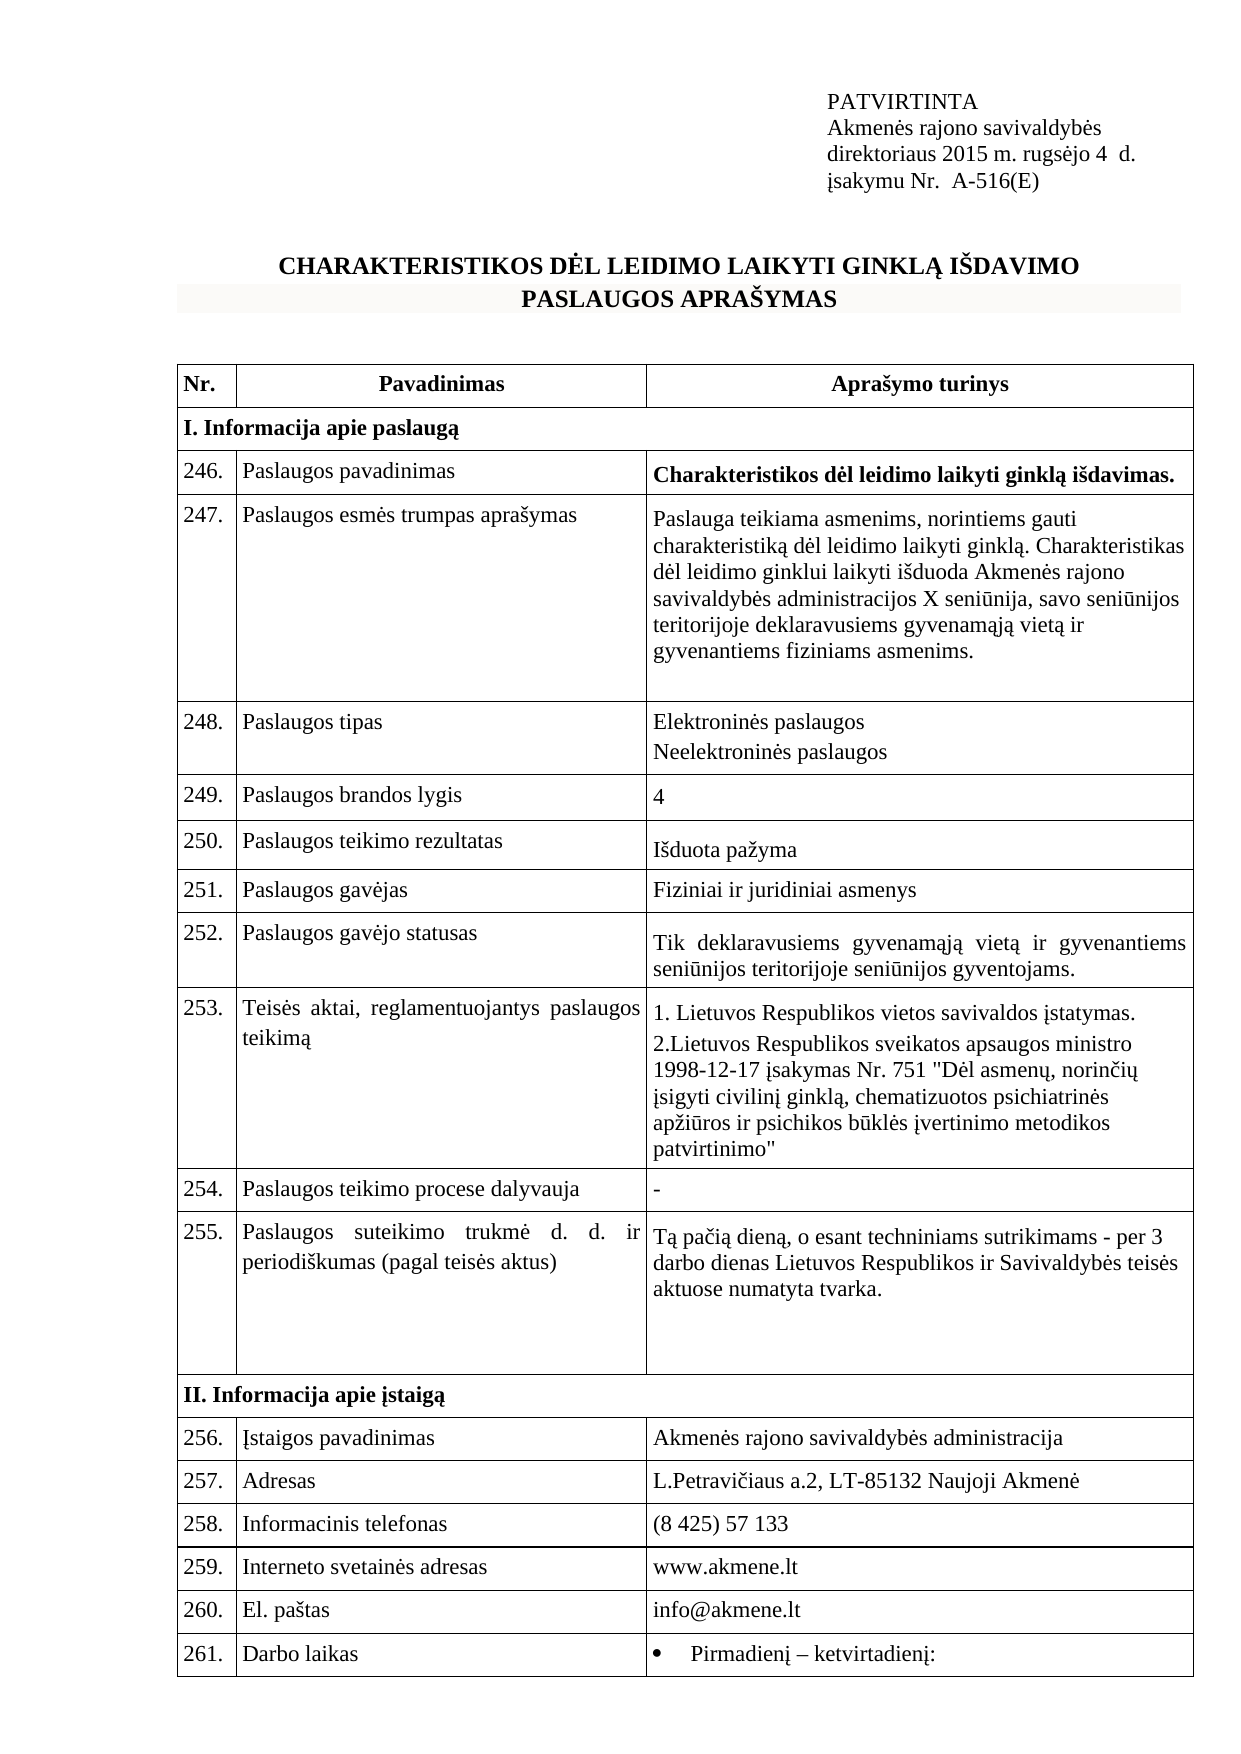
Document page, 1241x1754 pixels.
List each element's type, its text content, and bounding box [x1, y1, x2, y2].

text PASLAUGOS APRAŠYMAS [177, 284, 1181, 313]
table_header Nr. [178, 365, 236, 407]
table_cell Įstaigos pavadinimas [237, 1418, 646, 1460]
text įsakymu Nr. A-516(E) [177, 167, 1181, 193]
table_cell Paslaugos esmės trumpas aprašymas [237, 495, 646, 701]
table_cell 252. [178, 913, 236, 987]
table_cell Išduota pažyma [647, 821, 1193, 869]
table_cell - [647, 1169, 1193, 1211]
table_cell www.akmene.lt [647, 1548, 1193, 1589]
text direktoriaus 2015 m. rugsėjo 4 d. [177, 141, 1181, 167]
table_cell El. paštas [237, 1591, 646, 1633]
table_cell Adresas [237, 1461, 646, 1503]
table_cell Akmenės rajono savivaldybės administracija [647, 1418, 1193, 1460]
table_cell Charakteristikos dėl leidimo laikyti ginklą išdavimas. [647, 451, 1193, 494]
table_cell 247. [178, 495, 236, 701]
table_cell Tik deklaravusiems gyvenamąją vietą ir gyvenantiems seniūnijos teritorijoje seniūnijos gyventojams. [647, 913, 1193, 987]
table_cell (8 425) 57 133 [647, 1504, 1193, 1546]
table_cell 260. [178, 1591, 236, 1633]
table_cell L.Petravičiaus a.2, LT-85132 Naujoji Akmenė [647, 1461, 1193, 1503]
table_cell Paslaugos brandos lygis [237, 775, 646, 820]
table_header Aprašymo turinys [647, 365, 1193, 407]
table_cell Teisės aktai, reglamentuojantys paslaugos teikimą [237, 988, 646, 1168]
table_cell Paslaugos suteikimo trukmė d. d. ir periodiškumas (pagal teisės aktus) [237, 1212, 646, 1374]
table_cell Fiziniai ir juridiniai asmenys [647, 870, 1193, 912]
table_cell Tą pačią dieną, o esant techniniams sutrikimams - per 3 darbo dienas Lietuvos Respublikos ir Savivaldybės teisės aktuose numatyta tvarka. [647, 1212, 1193, 1374]
table_cell Paslaugos pavadinimas [237, 451, 646, 494]
table_cell 251. [178, 870, 236, 912]
table_cell Informacinis telefonas [237, 1504, 646, 1546]
table_cell 250. [178, 821, 236, 869]
table_cell Interneto svetainės adresas [237, 1548, 646, 1589]
table_cell Paslaugos gavėjo statusas [237, 913, 646, 987]
table_cell 256. [178, 1418, 236, 1460]
table_cell 4 [647, 775, 1193, 820]
table_cell info@akmene.lt [647, 1591, 1193, 1633]
table_cell 261. [178, 1634, 236, 1676]
table_cell 257. [178, 1461, 236, 1503]
table_cell 1. Lietuvos Respublikos vietos savivaldos įstatymas. 2.Lietuvos Respublikos sveikatos apsaugos ministro 1998-12-17 įsakymas Nr. 751 "Dėl asmenų, norinčių įsigyti civilinį ginklą, chematizuotos psichiatrinės apžiūros ir psichikos būklės įvertinimo metodikos patvirtinimo" [647, 988, 1193, 1168]
table_cell Paslaugos gavėjas [237, 870, 646, 912]
table_cell II. Informacija apie įstaigą [178, 1375, 1193, 1417]
table_cell 246. [178, 451, 236, 494]
table_cell 259. [178, 1548, 236, 1589]
table_cell 249. [178, 775, 236, 820]
table_cell 255. [178, 1212, 236, 1374]
table_cell  Pirmadienį – ketvirtadienį: [647, 1634, 1193, 1676]
table_cell I. Informacija apie paslaugą [178, 408, 1193, 450]
table_cell Elektroninės paslaugos Neelektroninės paslaugos [647, 702, 1193, 774]
text PATVIRTINTA [177, 88, 1181, 114]
table_cell 253. [178, 988, 236, 1168]
table_cell 258. [178, 1504, 236, 1546]
table_cell Paslaugos teikimo procese dalyvauja [237, 1169, 646, 1211]
text Akmenės rajono savivaldybės [177, 114, 1181, 141]
text CHARAKTERISTIKOS DĖL LEIDIMO LAIKYTI GINKLĄ IŠDAVIMO [177, 251, 1181, 279]
table_cell Paslaugos teikimo rezultatas [237, 821, 646, 869]
table_cell 248. [178, 702, 236, 774]
table_cell 254. [178, 1169, 236, 1211]
table_cell Paslaugos tipas [237, 702, 646, 774]
table_header Pavadinimas [237, 365, 646, 407]
table_cell Darbo laikas [237, 1634, 646, 1676]
table_cell Paslauga teikiama asmenims, norintiems gauti charakteristiką dėl leidimo laikyti ginklą. Charakteristikas dėl leidimo ginklui laikyti išduoda Akmenės rajono savivaldybės administracijos X seniūnija, savo seniūnijos teritorijoje deklaravusiems gyvenamąją vietą ir gyvenantiems fiziniams asmenims. [647, 495, 1193, 701]
